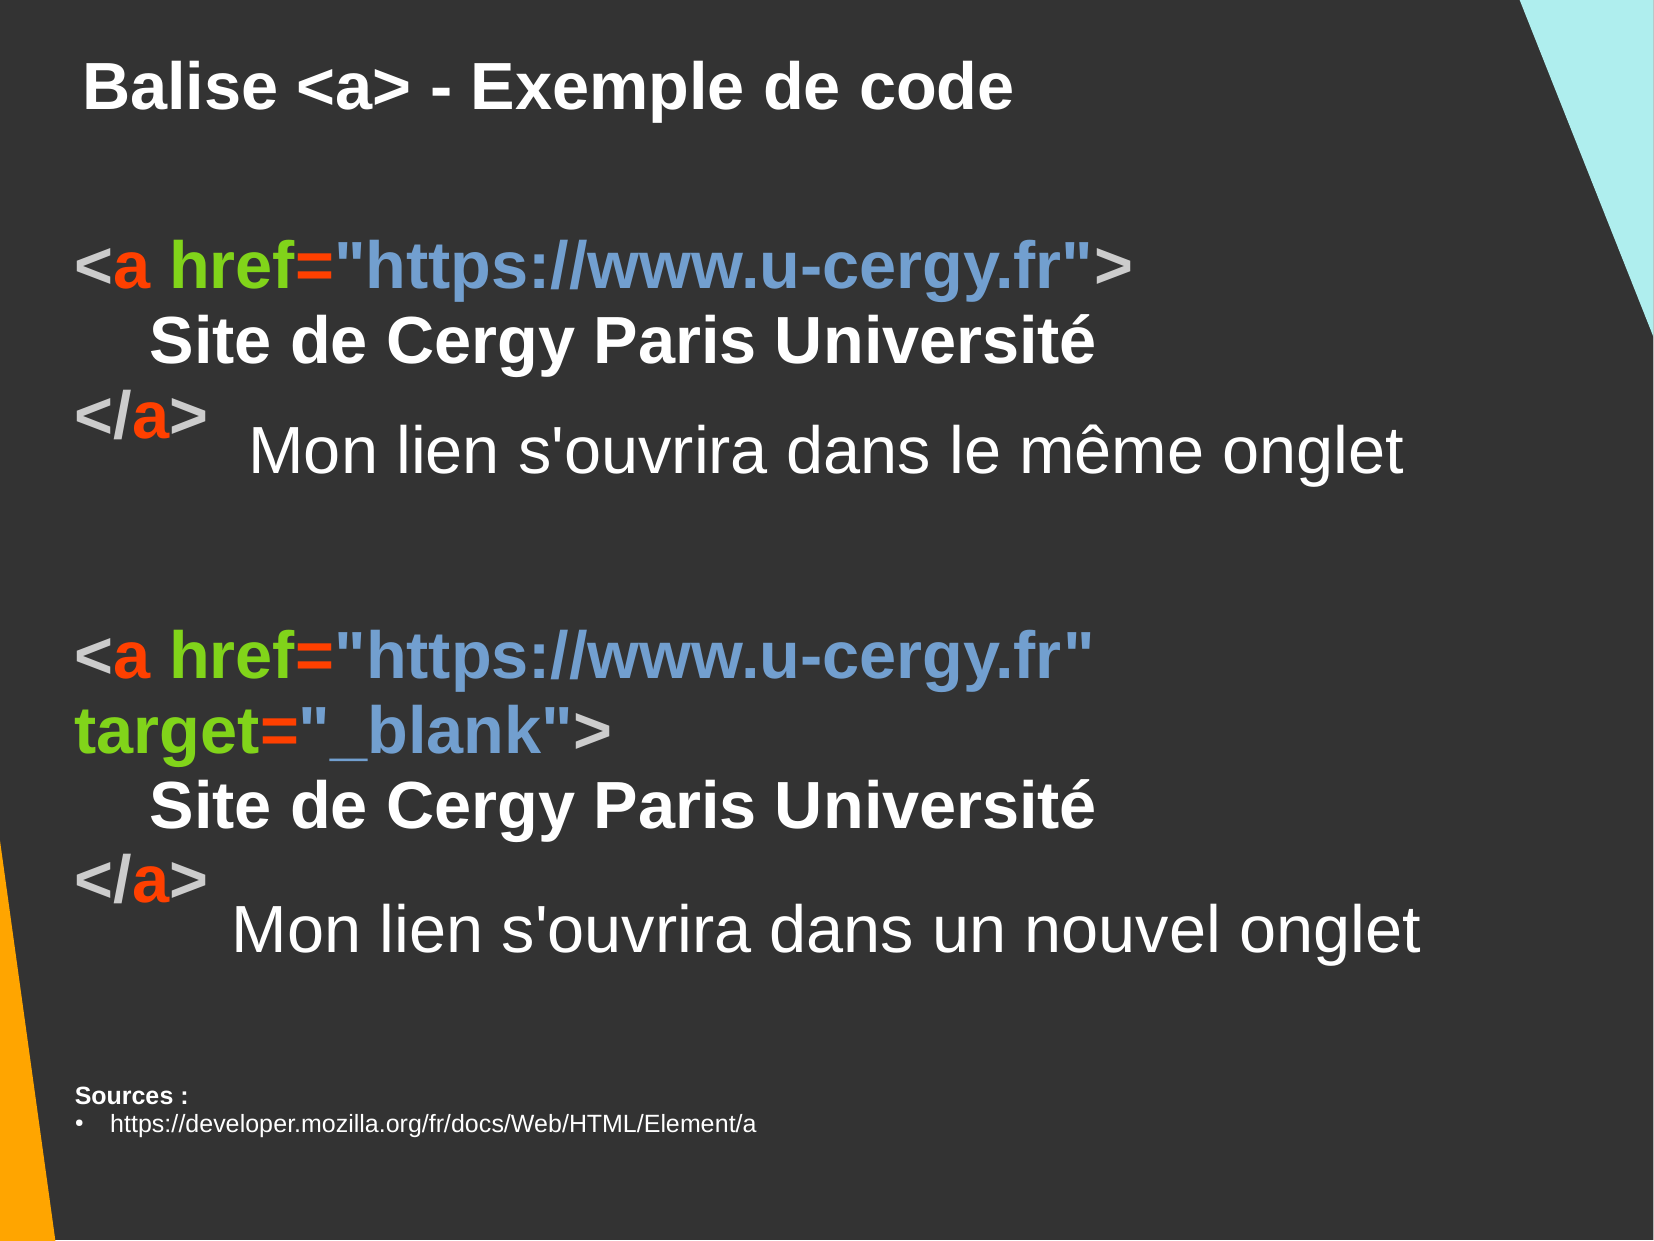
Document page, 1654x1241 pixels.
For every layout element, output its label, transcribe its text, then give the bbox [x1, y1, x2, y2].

title Mon lien s'ouvrira dans le même onglet [31, 413, 1622, 489]
text_box <a href="https://www.u-cergy.fr" target="_blank"> Site de Cergy Paris Université </a> [60, 610, 1583, 891]
text_box <a href="https://www.u-cergy.fr"> Site de Cergy Paris Université </a> [60, 220, 1583, 413]
text_box [1519, 0, 1654, 339]
title Balise <a> - Exemple de code [82, 49, 1571, 152]
text_box Sources : https://developer.mozilla.org/fr/docs/Web/HTML/Element/a [60, 1074, 1546, 1241]
title Mon lien s'ouvrira dans un nouvel onglet [31, 891, 1622, 967]
text_box [0, 840, 56, 1241]
